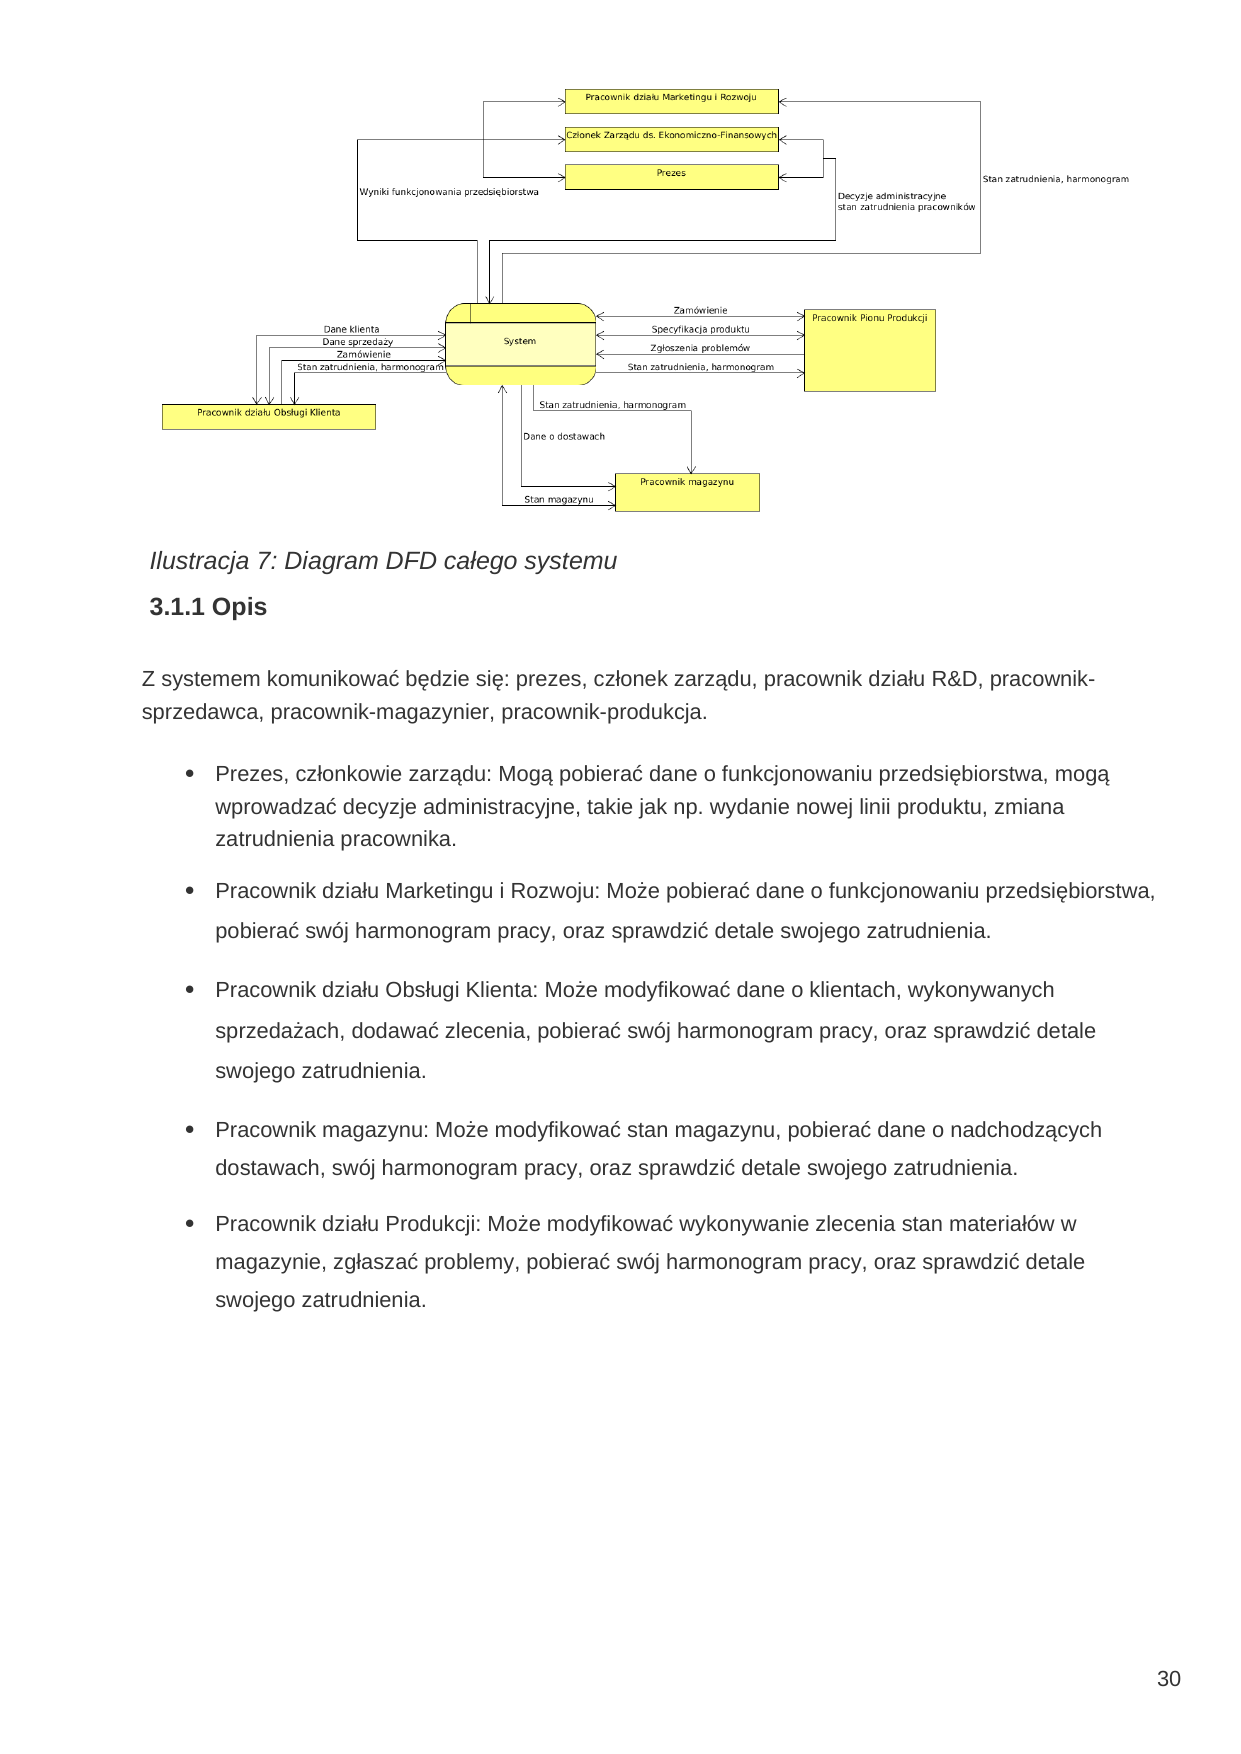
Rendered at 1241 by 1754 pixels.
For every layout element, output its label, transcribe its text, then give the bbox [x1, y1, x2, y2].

subtitle [149, 59, 1150, 76]
text Ilustracja 7: Diagram DFD całego systemu [149, 530, 1150, 575]
list Pracownik działu Produkcji: Może modyfikować wykonywanie zlecenia stan materiałów w magazynie, zgłaszać problemy, pobierać swój harmonogram pracy, oraz sprawdzić detale swojego zatrudnienia. [186, 1211, 1158, 1312]
text Z systemem komunikować będzie się: prezes, członek zarządu, pracownik działu R&D, pracownik-sprzedawca, pracownik-magazynier, pracownik-produkcja. [142, 666, 1158, 724]
picture [149, 76, 1150, 530]
list Pracownik działu Obsługi Klienta: Może modyfikować dane o klientach, wykonywanych sprzedażach, dodawać zlecenia, pobierać swój harmonogram pracy, oraz sprawdzić detale swojego zatrudnienia. [186, 977, 1158, 1083]
subtitle 3.1.1 Opis [149, 575, 1150, 621]
list Pracownik magazynu: Może modyfikować stan magazynu, pobierać dane o nadchodzących dostawach, swój harmonogram pracy, oraz sprawdzić detale swojego zatrudnienia. [186, 1117, 1158, 1180]
list Pracownik działu Marketingu i Rozwoju: Może pobierać dane o funkcjonowaniu przedsiębiorstwa, pobierać swój harmonogram pracy, oraz sprawdzić detale swojego zatrudnienia. [186, 878, 1158, 943]
list Prezes, członkowie zarządu: Mogą pobierać dane o funkcjonowaniu przedsiębiorstwa, mogą wprowadzać decyzje administracyjne, takie jak np. wydanie nowej linii produktu, zmiana zatrudnienia pracownika. [186, 761, 1158, 852]
